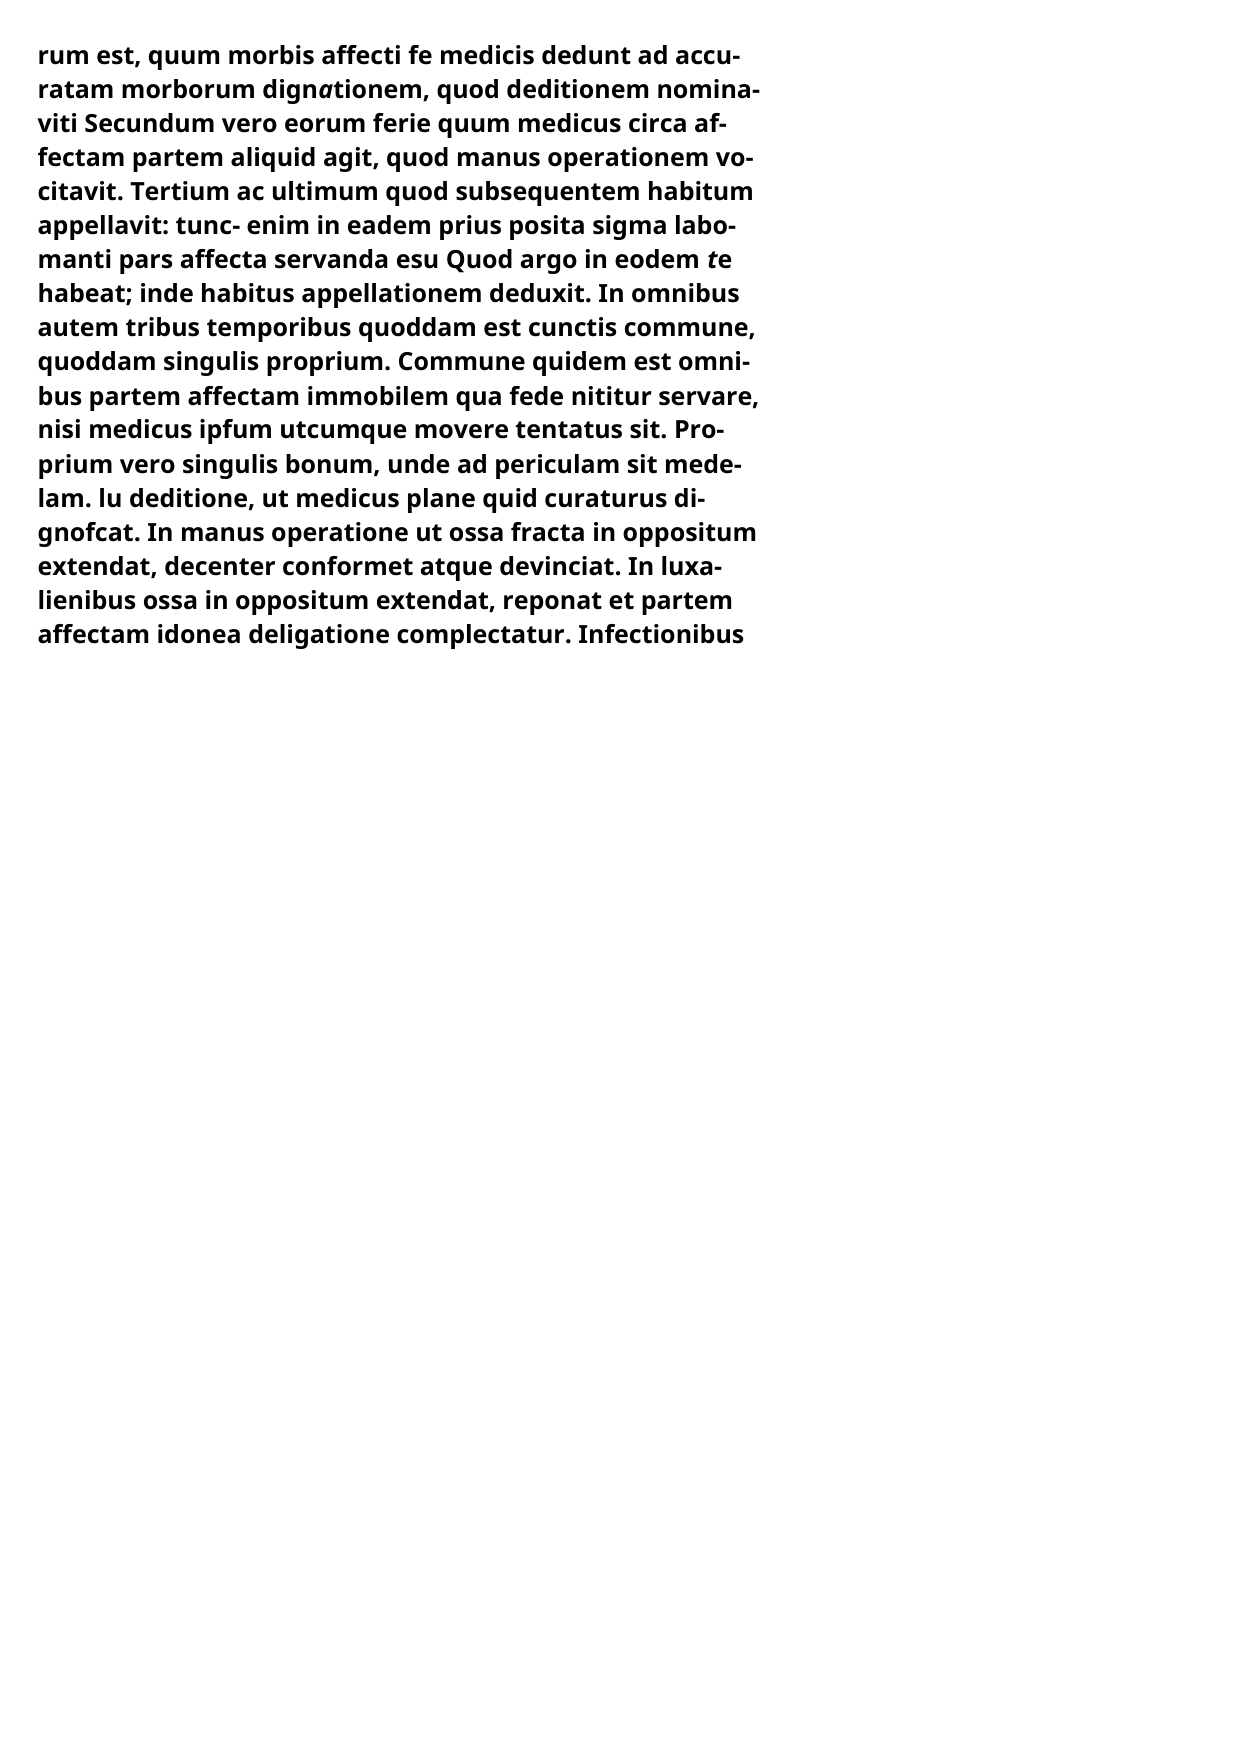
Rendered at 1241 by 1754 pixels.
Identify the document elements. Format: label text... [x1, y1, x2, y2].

text rum est, quum morbis affecti fe medicis dedunt ad accu- ratam morborum dignationem, quod deditionem nomina- viti Secundum vero eorum ferie quum medicus circa af- fectam partem aliquid agit, quod manus operationem vo- citavit. Tertium ac ultimum quod subsequentem habitum appellavit: tunc- enim in eadem prius posita sigma labo- manti pars affecta servanda esu Quod argo in eodem te habeat; inde habitus appellationem deduxit. In omnibus autem tribus temporibus quoddam est cunctis commune, quoddam singulis proprium. Commune quidem est omni- bus partem affectam immobilem qua fede nititur servare, nisi medicus ipfum utcumque movere tentatus sit. Pro- prium vero singulis bonum, unde ad periculam sit mede- lam. lu deditione, ut medicus plane quid curaturus di- gnofcat. In manus operatione ut ossa fracta in oppositum extendat, decenter conformet atque devinciat. In luxa- lienibus ossa in oppositum extendat, reponat et partem affectam idonea deligatione complectatur. Infectionibus [37, 37, 1203, 651]
